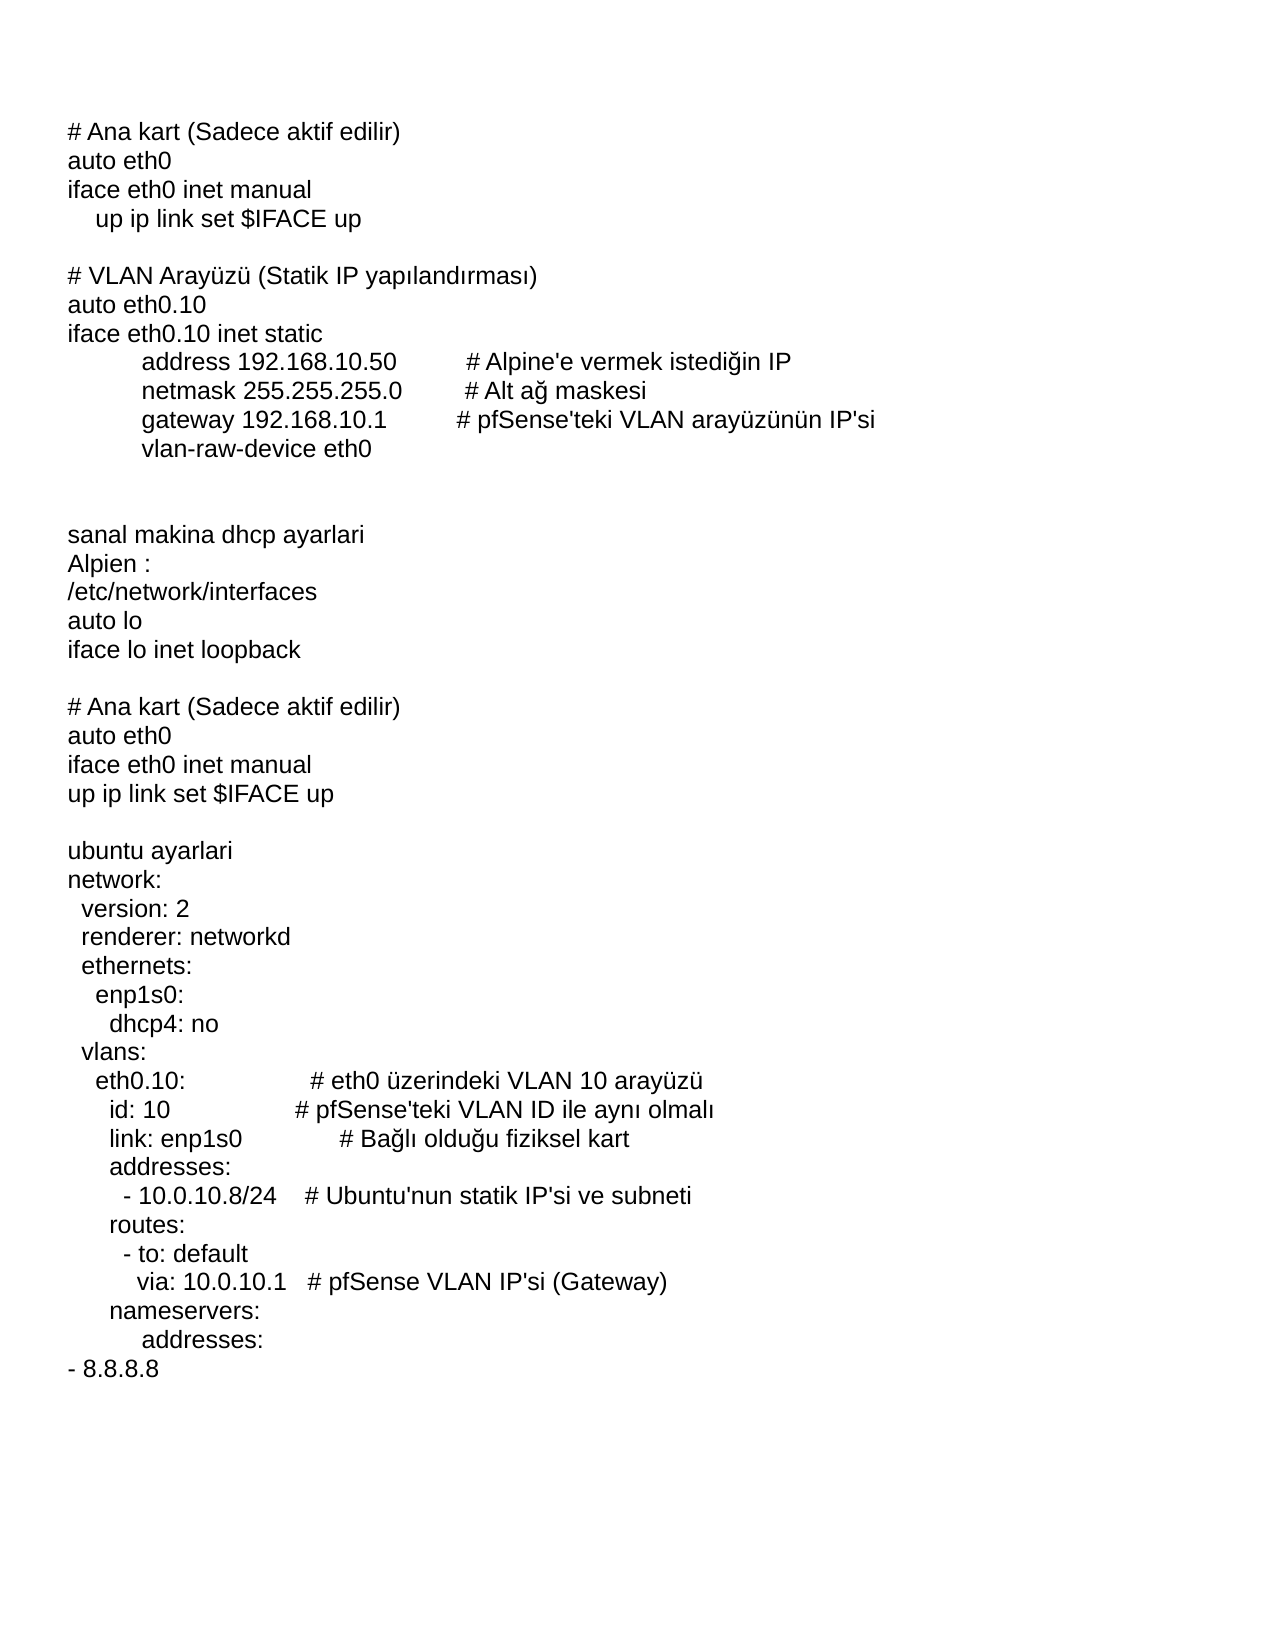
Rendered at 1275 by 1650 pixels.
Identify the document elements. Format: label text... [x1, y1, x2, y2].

text nameservers: [67, 1296, 1226, 1325]
text version: 2 [67, 893, 1226, 922]
text gateway 192.168.10.1 # pfSense'teki VLAN arayüzünün IP'si [67, 405, 1226, 433]
text ethernets: [67, 951, 1226, 980]
text up ip link set $IFACE up [67, 778, 1226, 807]
text netmask 255.255.255.0 # Alt ağ maskesi [67, 376, 1226, 405]
text - 10.0.10.8/24 # Ubuntu'nun statik IP'si ve subneti [67, 1181, 1226, 1210]
text iface eth0 inet manual [67, 750, 1226, 778]
text dhcp4: no [67, 1008, 1226, 1037]
text - 8.8.8.8 [67, 1353, 1226, 1382]
text enp1s0: [67, 980, 1226, 1008]
text vlan-raw-device eth0 [67, 433, 1226, 462]
text auto lo [67, 606, 1226, 635]
text network: [67, 865, 1226, 893]
text iface eth0 inet manual [67, 175, 1226, 203]
text id: 10 # pfSense'teki VLAN ID ile aynı olmalı [67, 1095, 1226, 1123]
text # Ana kart (Sadece aktif edilir) [67, 692, 1226, 721]
text auto eth0 [67, 721, 1226, 750]
text ubuntu ayarlari [67, 836, 1226, 865]
text up ip link set $IFACE up [67, 203, 1226, 232]
text via: 10.0.10.1 # pfSense VLAN IP'si (Gateway) [67, 1267, 1226, 1296]
text iface lo inet loopback [67, 635, 1226, 663]
text eth0.10: # eth0 üzerindeki VLAN 10 arayüzü [67, 1066, 1226, 1095]
text iface eth0.10 inet static [67, 318, 1226, 347]
text link: enp1s0 # Bağlı olduğu fiziksel kart [67, 1123, 1226, 1152]
text Alpien : [67, 548, 1226, 577]
text vlans: [67, 1037, 1226, 1066]
text addresses: [67, 1325, 1226, 1353]
text routes: [67, 1210, 1226, 1238]
text sanal makina dhcp ayarlari [67, 520, 1226, 548]
text # Ana kart (Sadece aktif edilir) [67, 117, 1226, 146]
text addresses: [67, 1152, 1226, 1181]
text renderer: networkd [67, 922, 1226, 951]
text # VLAN Arayüzü (Statik IP yapılandırması) [67, 261, 1226, 290]
text address 192.168.10.50 # Alpine'e vermek istediğin IP [67, 347, 1226, 376]
text auto eth0 [67, 146, 1226, 175]
text - to: default [67, 1238, 1226, 1267]
text /etc/network/interfaces [67, 577, 1226, 606]
text auto eth0.10 [67, 290, 1226, 318]
